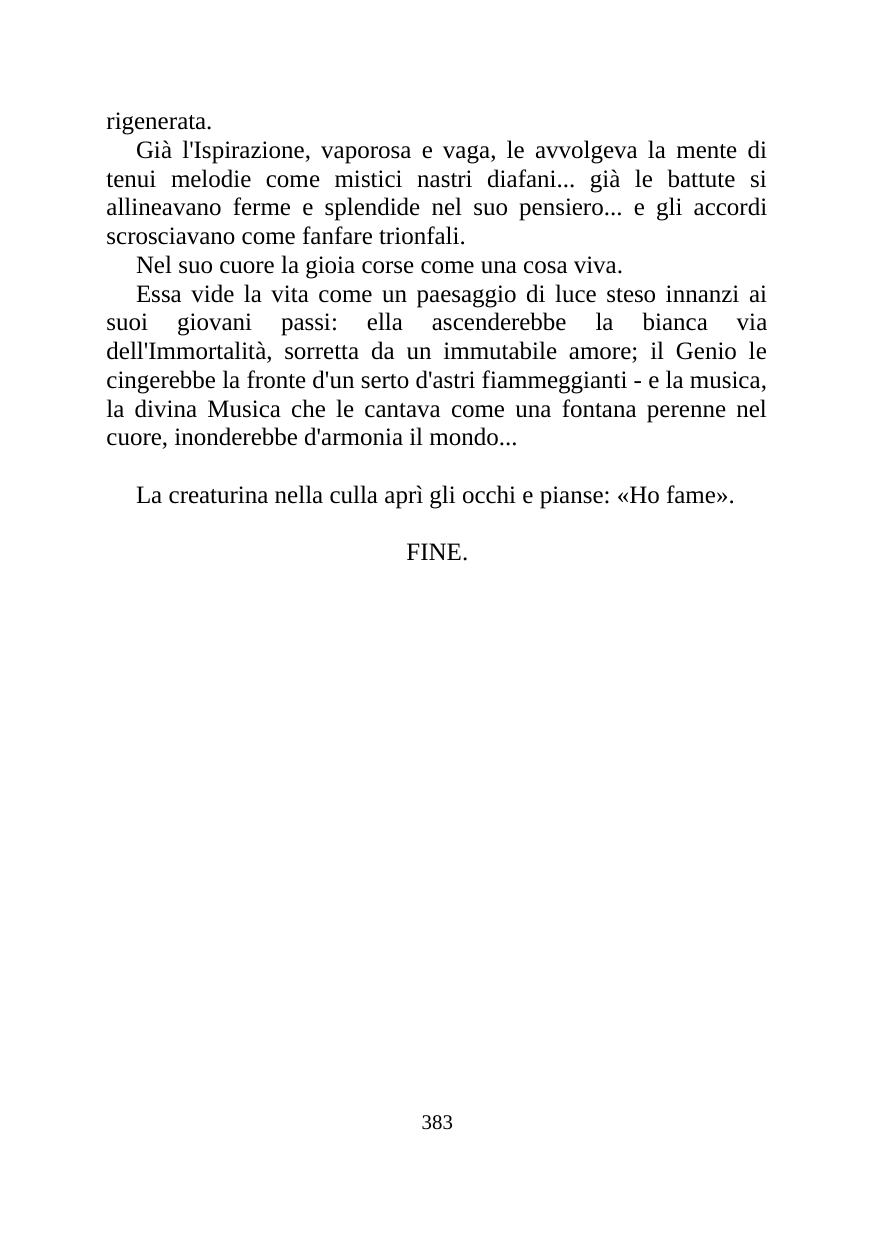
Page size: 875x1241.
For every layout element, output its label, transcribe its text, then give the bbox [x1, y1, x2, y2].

text rigenerata. [106, 106, 768, 135]
text FINE. [106, 537, 768, 566]
text Essa vide la vita come un paesaggio di luce steso innanzi ai suoi giovani passi: ella ascenderebbe la bianca via dell'Immortalità, sorretta da un immutabile amore; il Genio le cingerebbe la fronte d'un serto d'astri fiammeggianti - e la musica, la divina Musica che le cantava come una fontana perenne nel cuore, inonderebbe d'armonia il mondo... [106, 279, 768, 451]
text La creaturina nella culla aprì gli occhi e pianse: «Ho fame». [106, 480, 768, 509]
text Nel suo cuore la gioia corse come una cosa viva. [106, 250, 768, 279]
text Già l'Ispirazione, vaporosa e vaga, le avvolgeva la mente di tenui melodie come mistici nastri diafani... già le battute si allineavano ferme e splendide nel suo pensiero... e gli accordi scrosciavano come fanfare trionfali. [106, 135, 768, 250]
